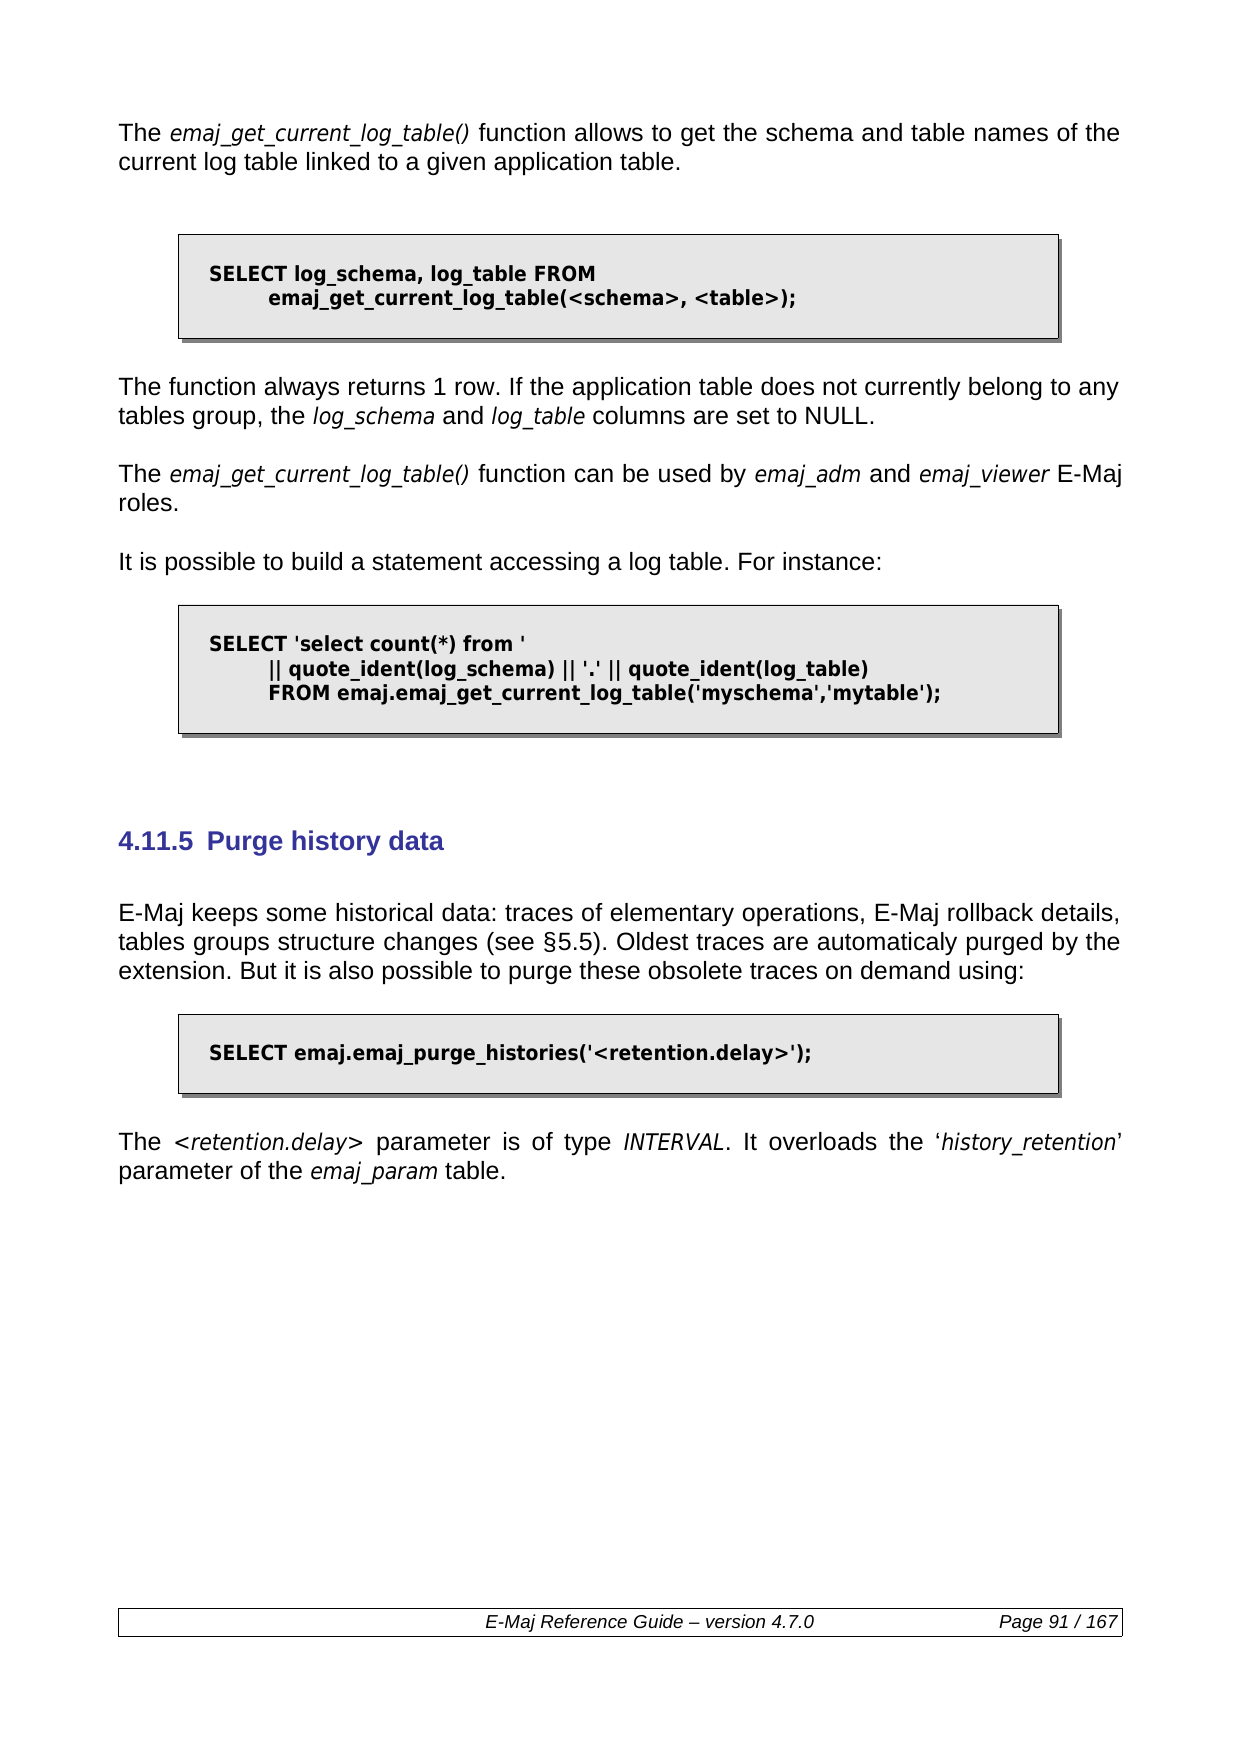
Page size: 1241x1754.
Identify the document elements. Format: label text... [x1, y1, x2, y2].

subtitle Purge history data [118, 825, 1122, 856]
text The function always returns 1 row. If the application table does not currently belong to any tables group, the log_schema and log_table columns are set to NULL. [118, 372, 1122, 430]
text E-Maj keeps some historical data: traces of elementary operations, E-Maj rollback details, tables groups structure changes (see §5.5). Oldest traces are automaticaly purged by the extension. But it is also possible to purge these obsolete traces on demand using: [118, 897, 1122, 985]
text FROM emaj.emaj_get_current_log_table('myschema','mytable'); [179, 678, 1058, 702]
text || quote_ident(log_schema) || '.' || quote_ident(log_table) [179, 653, 1058, 678]
text The emaj_get_current_log_table() function can be used by emaj_adm and emaj_viewer E-Maj roles. [118, 459, 1122, 517]
text It is possible to build a statement accessing a log table. For instance: [118, 546, 1122, 576]
text SELECT 'select count(*) from ' [179, 629, 1058, 653]
text The emaj_get_current_log_table() function allows to get the schema and table names of the current log table linked to a given application table. [118, 118, 1122, 176]
text SELECT emaj.emaj_purge_histories('<retention.delay>'); [179, 1038, 1058, 1063]
text SELECT log_schema, log_table FROM [179, 259, 1058, 283]
text The <retention.delay> parameter is of type INTERVAL. It overloads the ‘history_retention’ parameter of the emaj_param table. [118, 1127, 1122, 1185]
text emaj_get_current_log_table(<schema>, <table>); [179, 283, 1058, 308]
